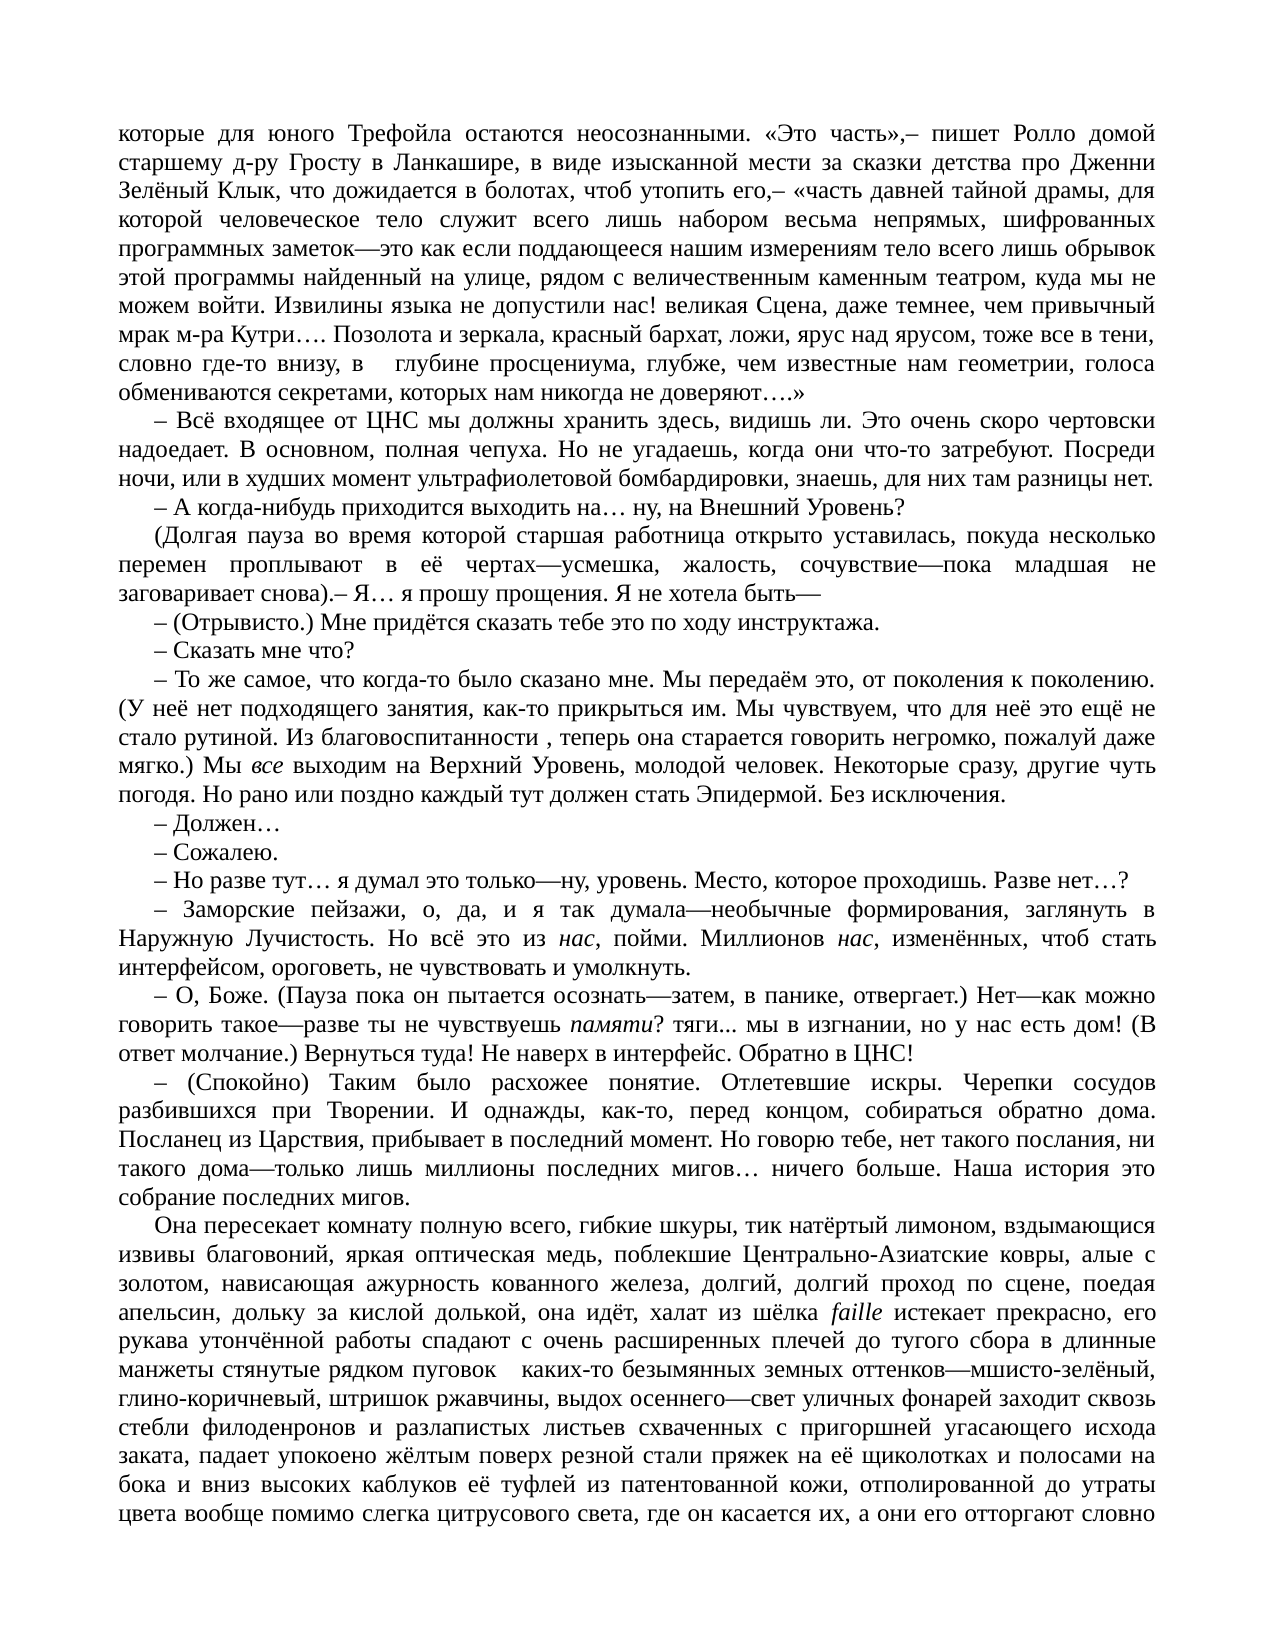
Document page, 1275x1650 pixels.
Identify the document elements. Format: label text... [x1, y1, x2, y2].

text – (Отрывисто.) Мне придётся сказать тебе это по ходу инструктажа. [118, 607, 1157, 636]
text – Заморские пейзажи, о, да, и я так думала—необычные формирования, заглянуть в Наружную Лучистость. Но всё это из нас, пойми. Миллионов нас, изменённых, чтоб стать интерфейсом, ороговеть, не чувствовать и умолкнуть. [118, 894, 1157, 981]
text – А когда-нибудь приходится выходить на… ну, на Внешний Уровень? [118, 492, 1157, 521]
text – Сказать мне что? [118, 636, 1157, 664]
text – Сожалею. [118, 837, 1157, 866]
text – То же самое, что когда-то было сказано мне. Мы передаём это, от поколения к поколению. (У неё нет подходящего занятия, как-то прикрыться им. Мы чувствуем, что для неё это ещё не стало рутиной. Из благовоспитанности , теперь она старается говорить негромко, пожалуй даже мягко.) Мы все выходим на Верхний Уровень, молодой человек. Некоторые сразу, другие чуть погодя. Но рано или поздно каждый тут должен стать Эпидермой. Без исключения. [118, 664, 1157, 808]
text – О, Боже. (Пауза пока он пытается осознать—затем, в панике, отвергает.) Нет—как можно говорить такое—разве ты не чувствуешь памяти? тяги... мы в изгнании, но у нас есть дом! (В ответ молчание.) Вернуться туда! Не наверх в интерфейс. Обратно в ЦНС! [118, 981, 1157, 1067]
text которые для юного Трефойла остаются неосознанными. «Это часть»,– пишет Ролло домой старшему д-ру Гросту в Ланкашире, в виде изысканной мести за сказки детства про Дженни Зелёный Клык, что дожидается в болотах, чтоб утопить его,– «часть давней тайной драмы, для которой человеческое тело служит всего лишь набором весьма непрямых, шифрованных программных заметок—это как если поддающееся нашим измерениям тело всего лишь обрывок этой программы найденный на улице, рядом с величественным каменным театром, куда мы не можем войти. Извилины языка не допустили нас! великая Сцена, даже темнее, чем привычный мрак м-ра Кутри…. Позолота и зеркала, красный бархат, ложи, ярус над ярусом, тоже все в тени, словно где-то внизу, в глубине просцениума, глубже, чем известные нам геометрии, голоса обмениваются секретами, которых нам никогда не доверяют….» [118, 118, 1157, 406]
text Она пересекает комнату полную всего, гибкие шкуры, тик натёртый лимоном, вздымающися извивы благовоний, яркая оптическая медь, поблекшие Центрально-Азиатские ковры, алые с золотом, нависающая ажурность кованного железа, долгий, долгий проход по сцене, поедая апельсин, дольку за кислой долькой, она идёт, халат из шёлка faille истекает прекрасно, его рукава утончённой работы спадают с очень расширенных плечей до тугого сбора в длинные манжеты стянутые рядком пуговок каких-то безымянных земных оттенков—мшисто-зелёный, глино-коричневый, штришок ржавчины, выдох осеннего—свет уличных фонарей заходит сквозь стебли филоденронов и разлапистых листьев схваченных с пригоршней угасающего исхода заката, падает упокоено жёлтым поверх резной стали пряжек на её щиколотках и полосами на бока и вниз высоких каблуков её туфлей из патентованной кожи, отполированной до утраты цвета вообще помимо слегка цитрусового света, где он касается их, а они его отторгают словно [118, 1211, 1157, 1527]
text (Долгая пауза во время которой старшая работница открыто уставилась, покуда несколько перемен проплывают в её чертах—усмешка, жалость, сочувствие—пока младшая не заговаривает снова).– Я… я прошу прощения. Я не хотела быть— [118, 521, 1157, 607]
text – (Спокойно) Таким было расхожее понятие. Отлетевшие искры. Черепки сосудов разбившихся при Творении. И однажды, как-то, перед концом, собираться обратно дома. Посланец из Царствия, прибывает в последний момент. Но говорю тебе, нет такого послания, ни такого дома—только лишь миллионы последних мигов… ничего больше. Наша история это собрание последних мигов. [118, 1067, 1157, 1211]
text – Но разве тут… я думал это только—ну, уровень. Место, которое проходишь. Разве нет…? [118, 866, 1157, 894]
text – Всё входящее от ЦНС мы должны хранить здесь, видишь ли. Это очень скоро чертовски надоедает. В основном, полная чепуха. Но не угадаешь, когда они что-то затребуют. Посреди ночи, или в худших момент ультрафиолетовой бомбардировки, знаешь, для них там разницы нет. [118, 406, 1157, 492]
text – Должен… [118, 808, 1157, 837]
